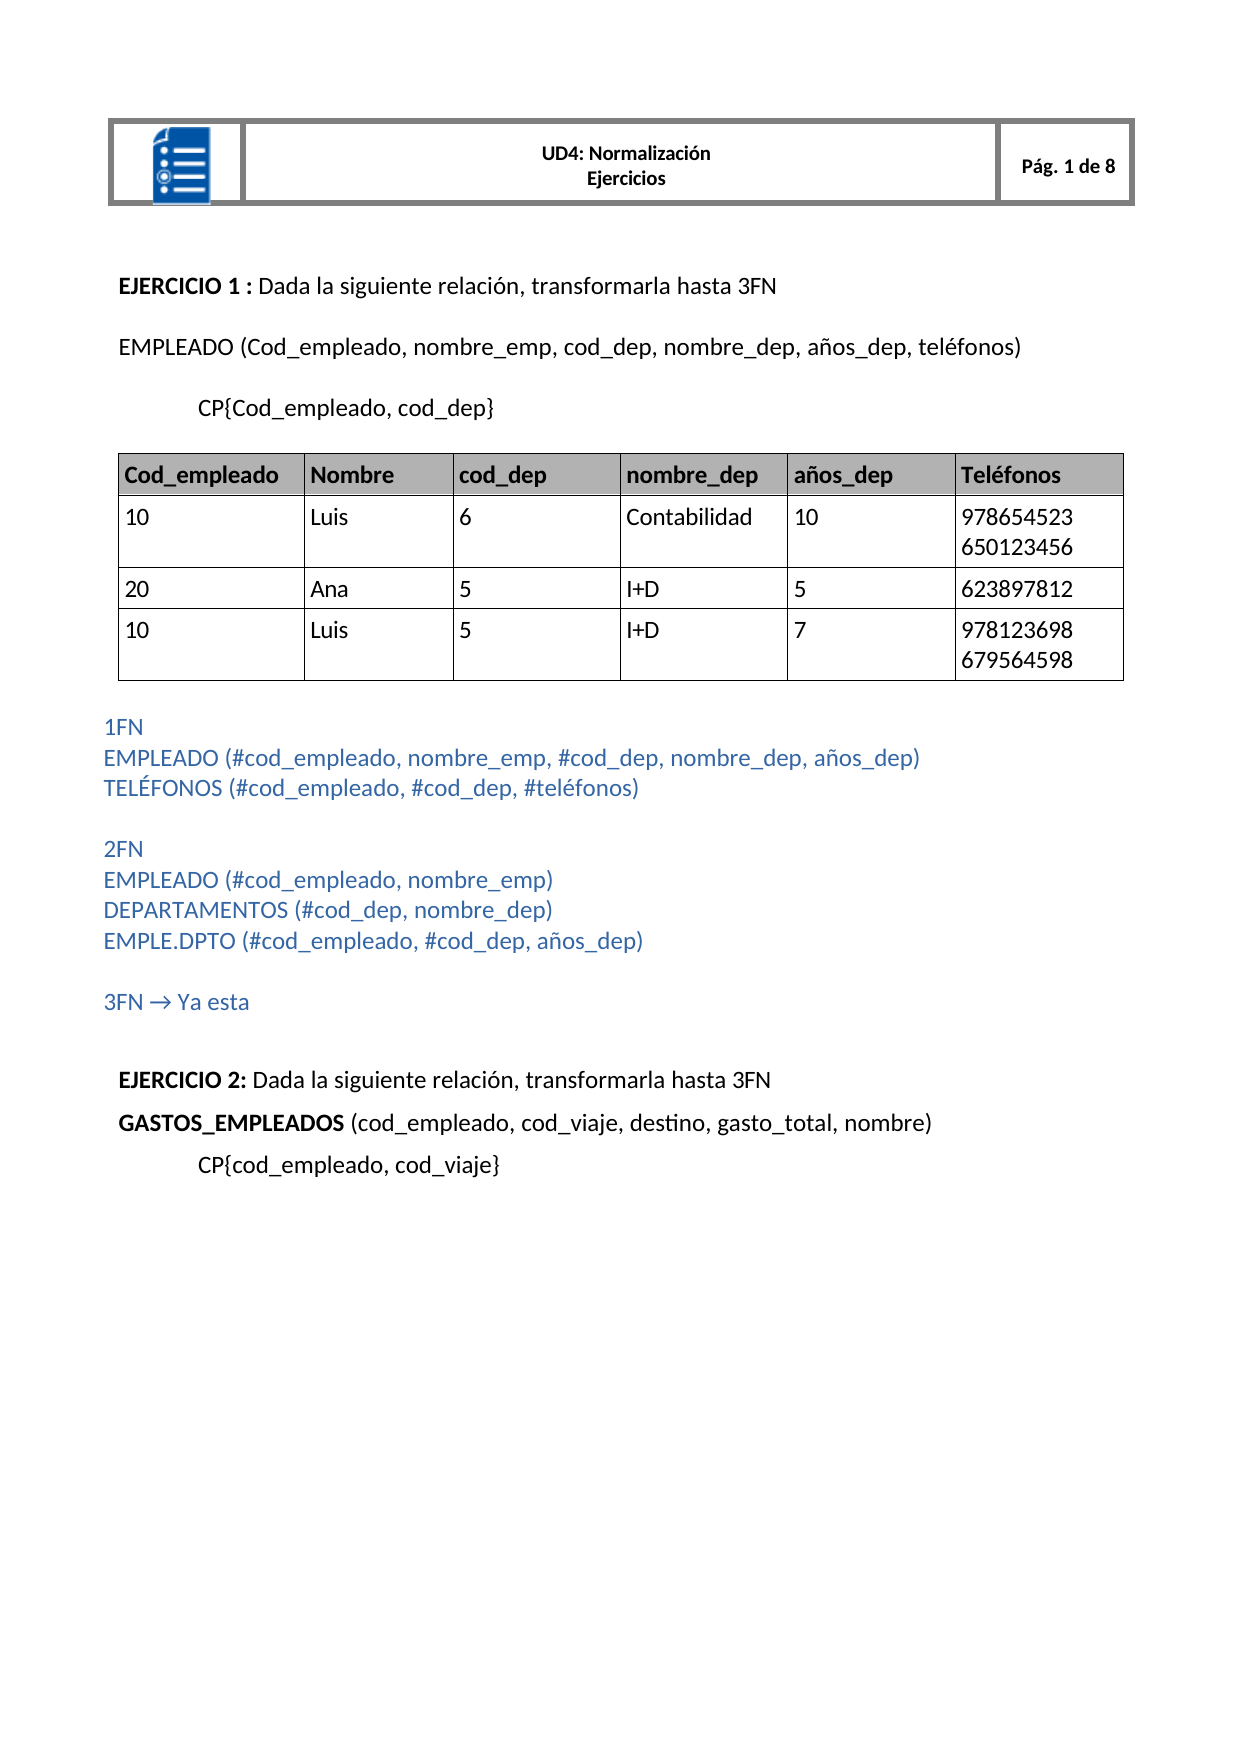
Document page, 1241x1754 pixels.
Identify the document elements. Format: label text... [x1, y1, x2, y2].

table_header Teléfonos [956, 454, 1123, 494]
text 3FN → Ya esta [103, 986, 1166, 1016]
table_header nombre_dep [621, 454, 787, 494]
table_cell 5 [788, 568, 955, 608]
table_cell 10 [119, 496, 304, 567]
table_cell 7 [788, 609, 955, 680]
table_cell I+D [621, 568, 787, 608]
text EMPLEADO (#cod_empleado, nombre_emp) [103, 864, 1166, 894]
text DEPARTAMENTOS (#cod_dep, nombre_dep) [103, 894, 1166, 925]
table_cell 5 [454, 609, 620, 680]
table_header años_dep [788, 454, 955, 494]
text EMPLEADO (#cod_empleado, nombre_emp, #cod_dep, nombre_dep, años_dep) [103, 742, 1166, 772]
text EMPLE.DPTO (#cod_empleado, #cod_dep, años_dep) [103, 925, 1166, 955]
table_cell 20 [119, 568, 304, 608]
picture [152, 127, 211, 205]
table_cell 6 [454, 496, 620, 567]
table_cell I+D [621, 609, 787, 680]
text TELÉFONOS (#cod_empleado, #cod_dep, #teléfonos) [103, 772, 1166, 803]
text EJERCICIO 2: Dada la siguiente relación, transformarla hasta 3FN [118, 1064, 1166, 1095]
table_cell 10 [119, 609, 304, 680]
text EMPLEADO (Cod_empleado, nombre_emp, cod_dep, nombre_dep, años_dep, teléfonos) CP{Cod_empleado, cod_dep} [118, 331, 1166, 423]
table_cell 978123698 679564598 [956, 609, 1123, 680]
table_cell 623897812 [956, 568, 1123, 608]
table_cell 5 [454, 568, 620, 608]
table_cell Luis [305, 609, 453, 680]
table_cell Contabilidad [621, 496, 787, 567]
table_header Cod_empleado [119, 454, 304, 494]
table_cell 978654523 650123456 [956, 496, 1123, 567]
text 1FN [103, 711, 1166, 742]
text EJERCICIO 1 : Dada la siguiente relación, transformarla hasta 3FN [118, 270, 1166, 301]
table_header Nombre [305, 454, 453, 494]
text 2FN [103, 833, 1166, 864]
table_cell Luis [305, 496, 453, 567]
text GASTOS_EMPLEADOS (cod_empleado, cod_viaje, destino, gasto_total, nombre) CP{cod_empleado, cod_viaje} [118, 1107, 1114, 1180]
table_cell 10 [788, 496, 955, 567]
table_header cod_dep [454, 454, 620, 494]
table_cell Ana [305, 568, 453, 608]
